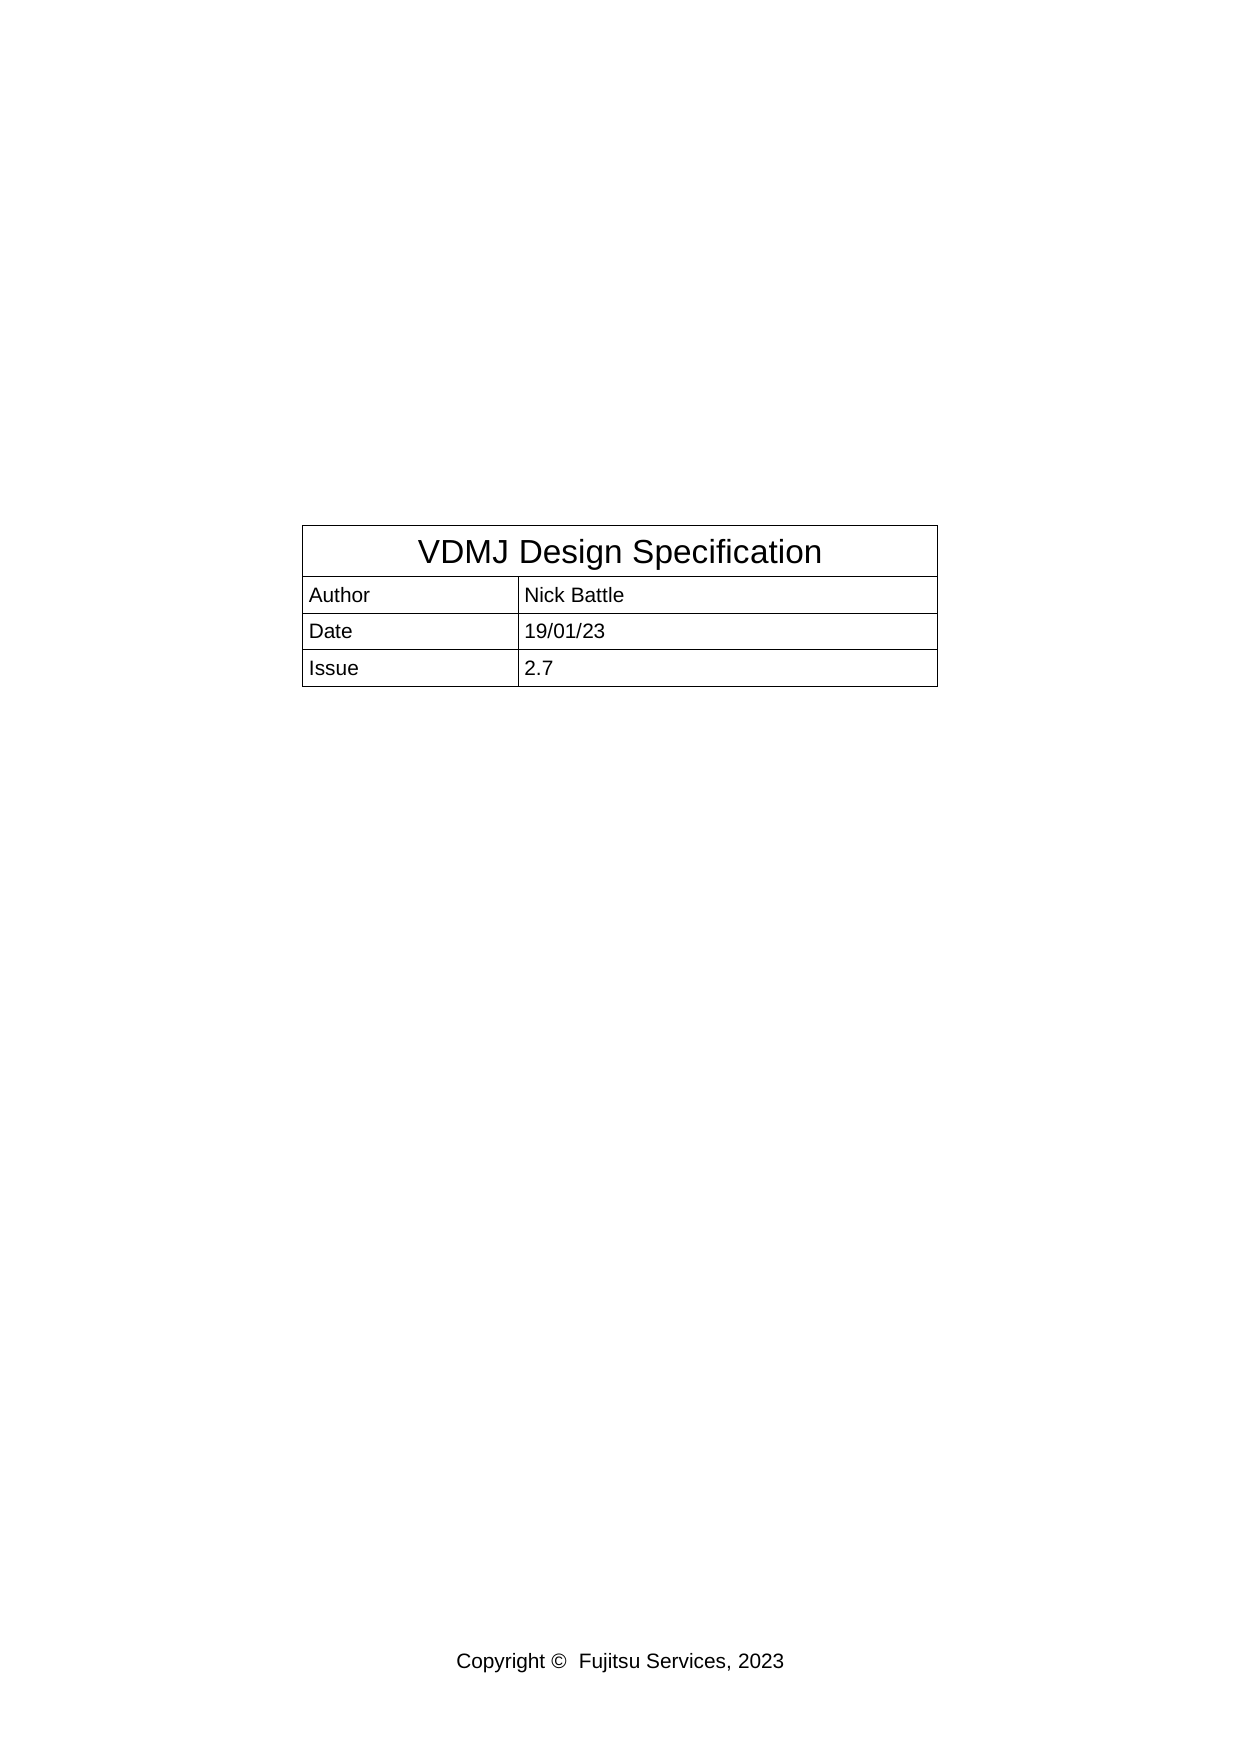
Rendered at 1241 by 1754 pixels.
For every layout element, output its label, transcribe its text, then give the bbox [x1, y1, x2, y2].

table_cell Issue [303, 650, 518, 686]
table_cell Date [303, 614, 518, 649]
table_cell Author [303, 577, 518, 613]
table_cell Nick Battle [519, 577, 937, 613]
table_cell 19/01/23 [519, 614, 937, 649]
table_header VDMJ Design Specification [303, 526, 937, 576]
table_cell 2.7 [519, 650, 937, 686]
